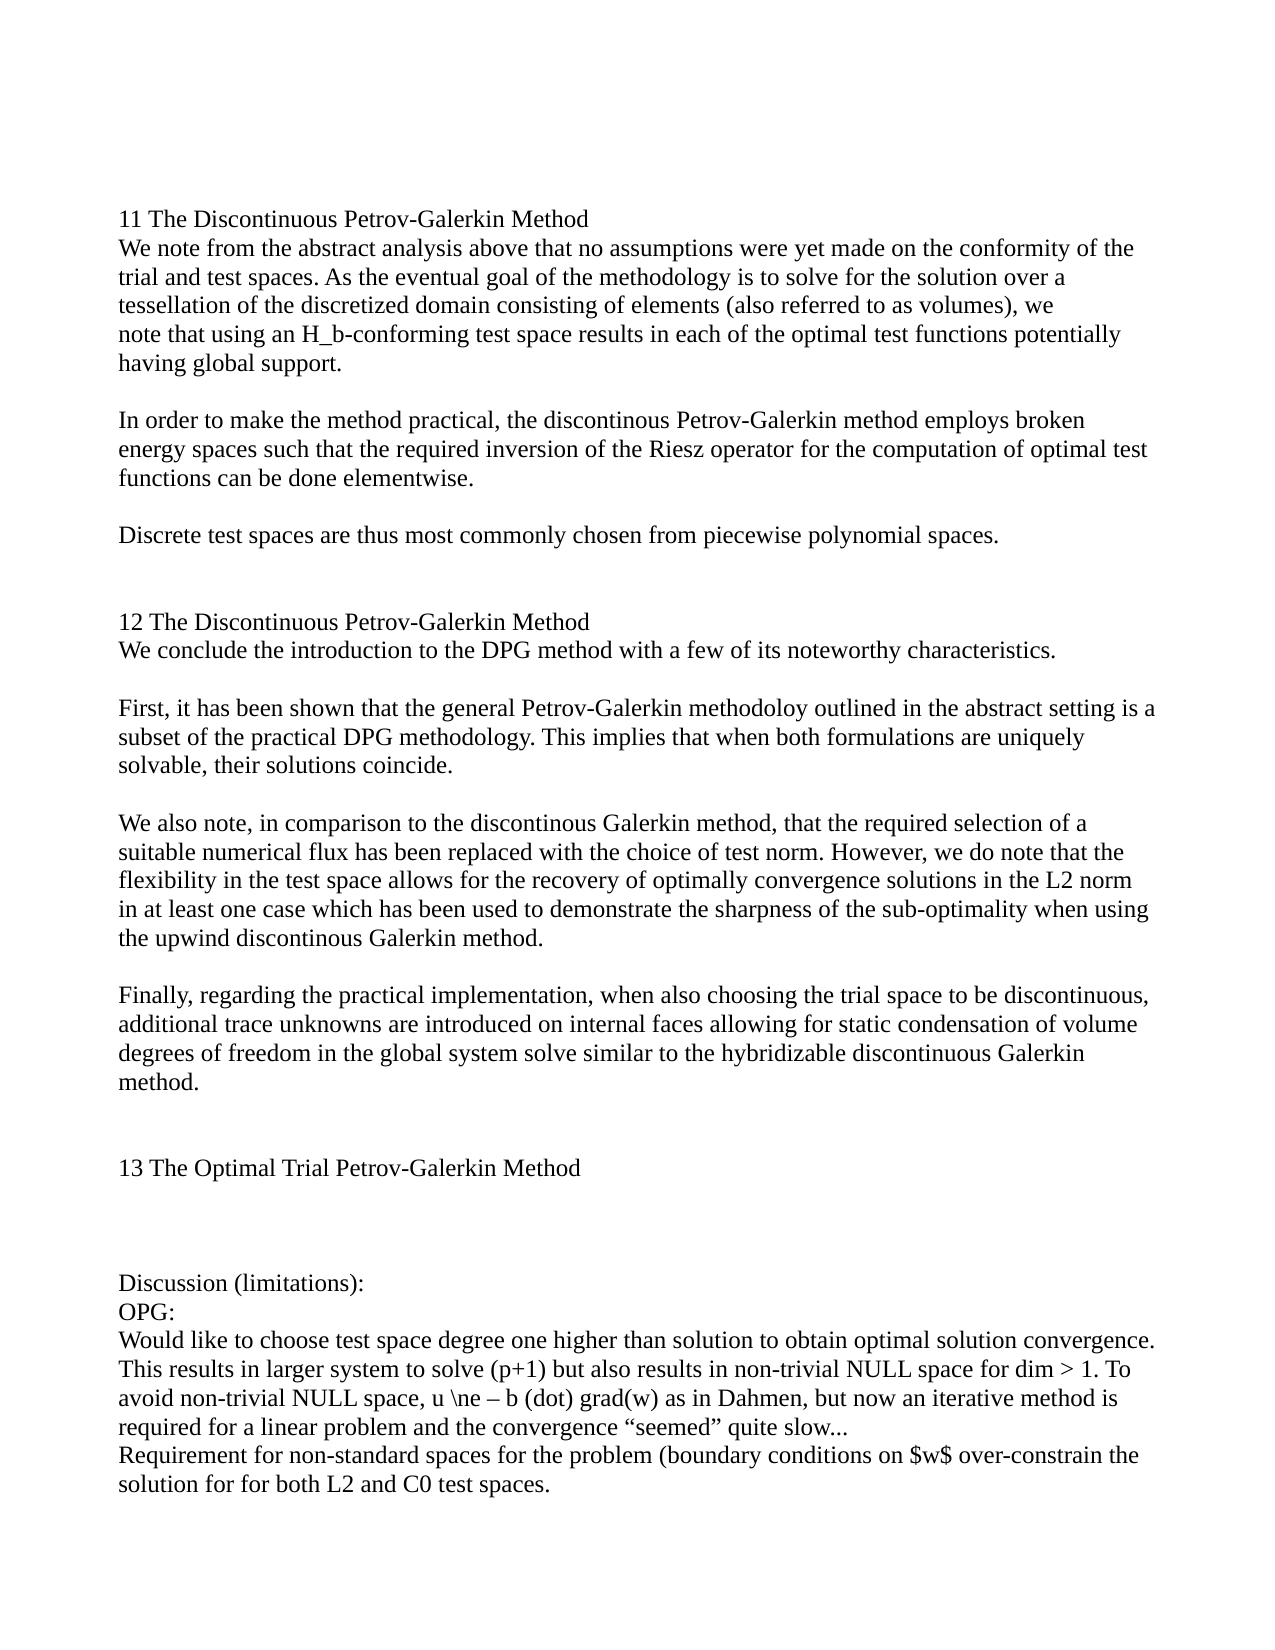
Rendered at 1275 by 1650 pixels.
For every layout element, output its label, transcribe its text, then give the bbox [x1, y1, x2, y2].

text We note from the abstract analysis above that no assumptions were yet made on the conformity of the trial and test spaces. As the eventual goal of the methodology is to solve for the solution over a tessellation of the discretized domain consisting of elements (also referred to as volumes), we [118, 233, 1157, 319]
text 13 The Optimal Trial Petrov-Galerkin Method [118, 1153, 1157, 1182]
text First, it has been shown that the general Petrov-Galerkin methodoloy outlined in the abstract setting is a subset of the practical DPG methodology. This implies that when both formulations are uniquely solvable, their solutions coincide. [118, 693, 1157, 779]
text 11 The Discontinuous Petrov-Galerkin Method [118, 204, 1157, 233]
text Requirement for non-standard spaces for the problem (boundary conditions on $w$ over-constrain the solution for for both L2 and C0 test spaces. [118, 1441, 1157, 1498]
text Would like to choose test space degree one higher than solution to obtain optimal solution convergence. This results in larger system to solve (p+1) but also results in non-trivial NULL space for dim > 1. To avoid non-trivial NULL space, u \ne – b (dot) grad(w) as in Dahmen, but now an iterative method is required for a linear problem and the convergence “seemed” quite slow... [118, 1326, 1157, 1441]
text OPG: [118, 1297, 1157, 1326]
text Finally, regarding the practical implementation, when also choosing the trial space to be discontinuous, additional trace unknowns are introduced on internal faces allowing for static condensation of volume degrees of freedom in the global system solve similar to the hybridizable discontinuous Galerkin method. [118, 981, 1157, 1096]
text In order to make the method practical, the discontinous Petrov-Galerkin method employs broken energy spaces such that the required inversion of the Riesz operator for the computation of optimal test functions can be done elementwise. [118, 406, 1157, 492]
text 12 The Discontinuous Petrov-Galerkin Method [118, 607, 1157, 636]
text Discrete test spaces are thus most commonly chosen from piecewise polynomial spaces. [118, 521, 1157, 549]
text We conclude the introduction to the DPG method with a few of its noteworthy characteristics. [118, 636, 1157, 664]
text We also note, in comparison to the discontinous Galerkin method, that the required selection of a suitable numerical flux has been replaced with the choice of test norm. However, we do note that the flexibility in the test space allows for the recovery of optimally convergence solutions in the L2 norm in at least one case which has been used to demonstrate the sharpness of the sub-optimality when using the upwind discontinous Galerkin method. [118, 808, 1157, 952]
text Discussion (limitations): [118, 1268, 1157, 1297]
text note that using an H_b-conforming test space results in each of the optimal test functions potentially having global support. [118, 319, 1157, 377]
